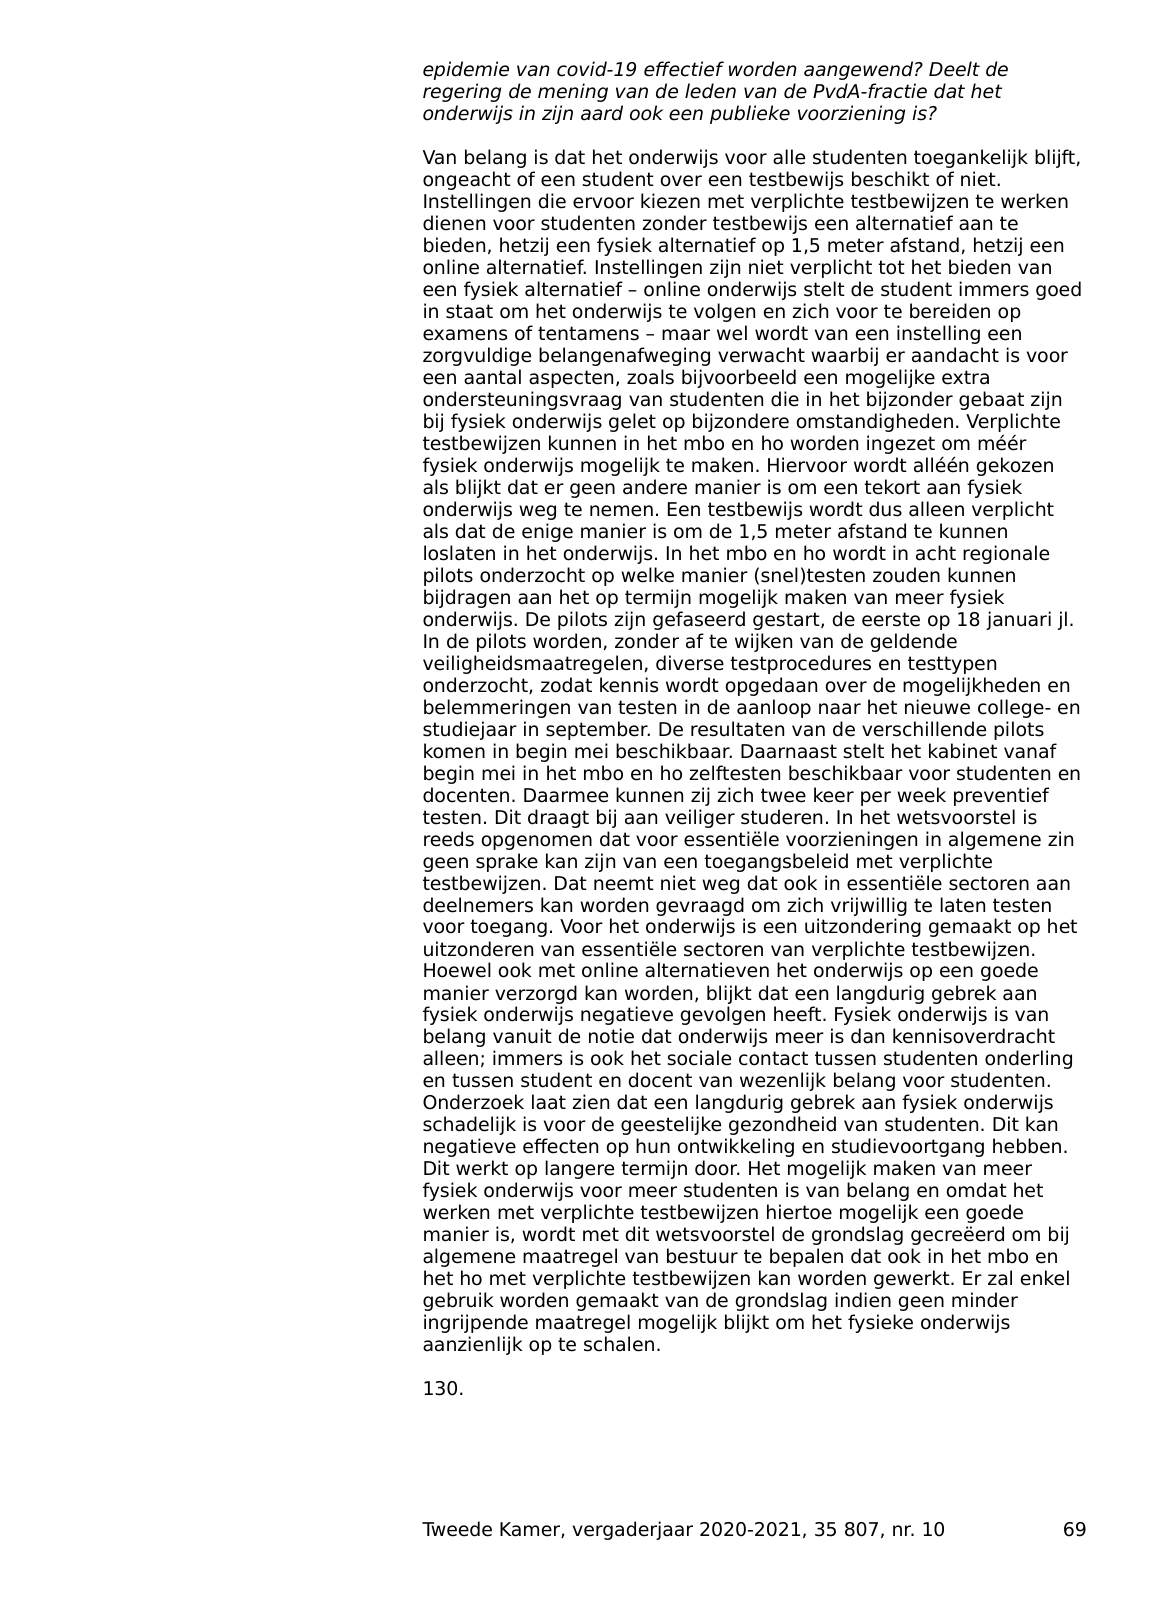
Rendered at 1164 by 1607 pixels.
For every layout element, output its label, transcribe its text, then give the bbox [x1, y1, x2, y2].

text Van belang is dat het onderwijs voor alle studenten toegankelijk blijft, ongeacht of een student over een testbewijs beschikt of niet. Instellingen die ervoor kiezen met verplichte testbewijzen te werken dienen voor studenten zonder testbewijs een alternatief aan te bieden, hetzij een fysiek alternatief op 1,5 meter afstand, hetzij een online alternatief. Instellingen zijn niet verplicht tot het bieden van een fysiek alternatief – online onderwijs stelt de student immers goed in staat om het onderwijs te volgen en zich voor te bereiden op examens of tentamens – maar wel wordt van een instelling een zorgvuldige belangenafweging verwacht waarbij er aandacht is voor een aantal aspecten, zoals bijvoorbeeld een mogelijke extra ondersteuningsvraag van studenten die in het bijzonder gebaat zijn bij fysiek onderwijs gelet op bijzondere omstandigheden. Verplichte testbewijzen kunnen in het mbo en ho worden ingezet om méér fysiek onderwijs mogelijk te maken. Hiervoor wordt alléén gekozen als blijkt dat er geen andere manier is om een tekort aan fysiek onderwijs weg te nemen. Een testbewijs wordt dus alleen verplicht als dat de enige manier is om de 1,5 meter afstand te kunnen loslaten in het onderwijs. In het mbo en ho wordt in acht regionale pilots onderzocht op welke manier (snel)testen zouden kunnen bijdragen aan het op termijn mogelijk maken van meer fysiek onderwijs. De pilots zijn gefaseerd gestart, de eerste op 18 januari jl. In de pilots worden, zonder af te wijken van de geldende veiligheidsmaatregelen, diverse testprocedures en testtypen onderzocht, zodat kennis wordt opgedaan over de mogelijkheden en belemmeringen van testen in de aanloop naar het nieuwe college- en studiejaar in september. De resultaten van de verschillende pilots komen in begin mei beschikbaar. Daarnaast stelt het kabinet vanaf begin mei in het mbo en ho zelftesten beschikbaar voor studenten en docenten. Daarmee kunnen zij zich twee keer per week preventief testen. Dit draagt bij aan veiliger studeren. In het wetsvoorstel is reeds opgenomen dat voor essentiële voorzieningen in algemene zin geen sprake kan zijn van een toegangsbeleid met verplichte testbewijzen. Dat neemt niet weg dat ook in essentiële sectoren aan deelnemers kan worden gevraagd om zich vrijwillig te laten testen voor toegang. Voor het onderwijs is een uitzondering gemaakt op het uitzonderen van essentiële sectoren van verplichte testbewijzen. Hoewel ook met online alternatieven het onderwijs op een goede manier verzorgd kan worden, blijkt dat een langdurig gebrek aan fysiek onderwijs negatieve gevolgen heeft. Fysiek onderwijs is van belang vanuit de notie dat onderwijs meer is dan kennisoverdracht alleen; immers is ook het sociale contact tussen studenten onderling en tussen student en docent van wezenlijk belang voor studenten. Onderzoek laat zien dat een langdurig gebrek aan fysiek onderwijs schadelijk is voor de geestelijke gezondheid van studenten. Dit kan negatieve effecten op hun ontwikkeling en studievoortgang hebben. Dit werkt op langere termijn door. Het mogelijk maken van meer fysiek onderwijs voor meer studenten is van belang en omdat het werken met verplichte testbewijzen hiertoe mogelijk een goede manier is, wordt met dit wetsvoorstel de grondslag gecreëerd om bij algemene maatregel van bestuur te bepalen dat ook in het mbo en het ho met verplichte testbewijzen kan worden gewerkt. Er zal enkel gebruik worden gemaakt van de grondslag indien geen minder ingrijpende maatregel mogelijk blijkt om het fysieke onderwijs aanzienlijk op te schalen. [422, 147, 1087, 1356]
text epidemie van covid-19 effectief worden aangewend? Deelt de regering de mening van de leden van de PvdA-fractie dat het onderwijs in zijn aard ook een publieke voorziening is? [422, 59, 1087, 125]
text 130. [422, 1378, 1087, 1400]
